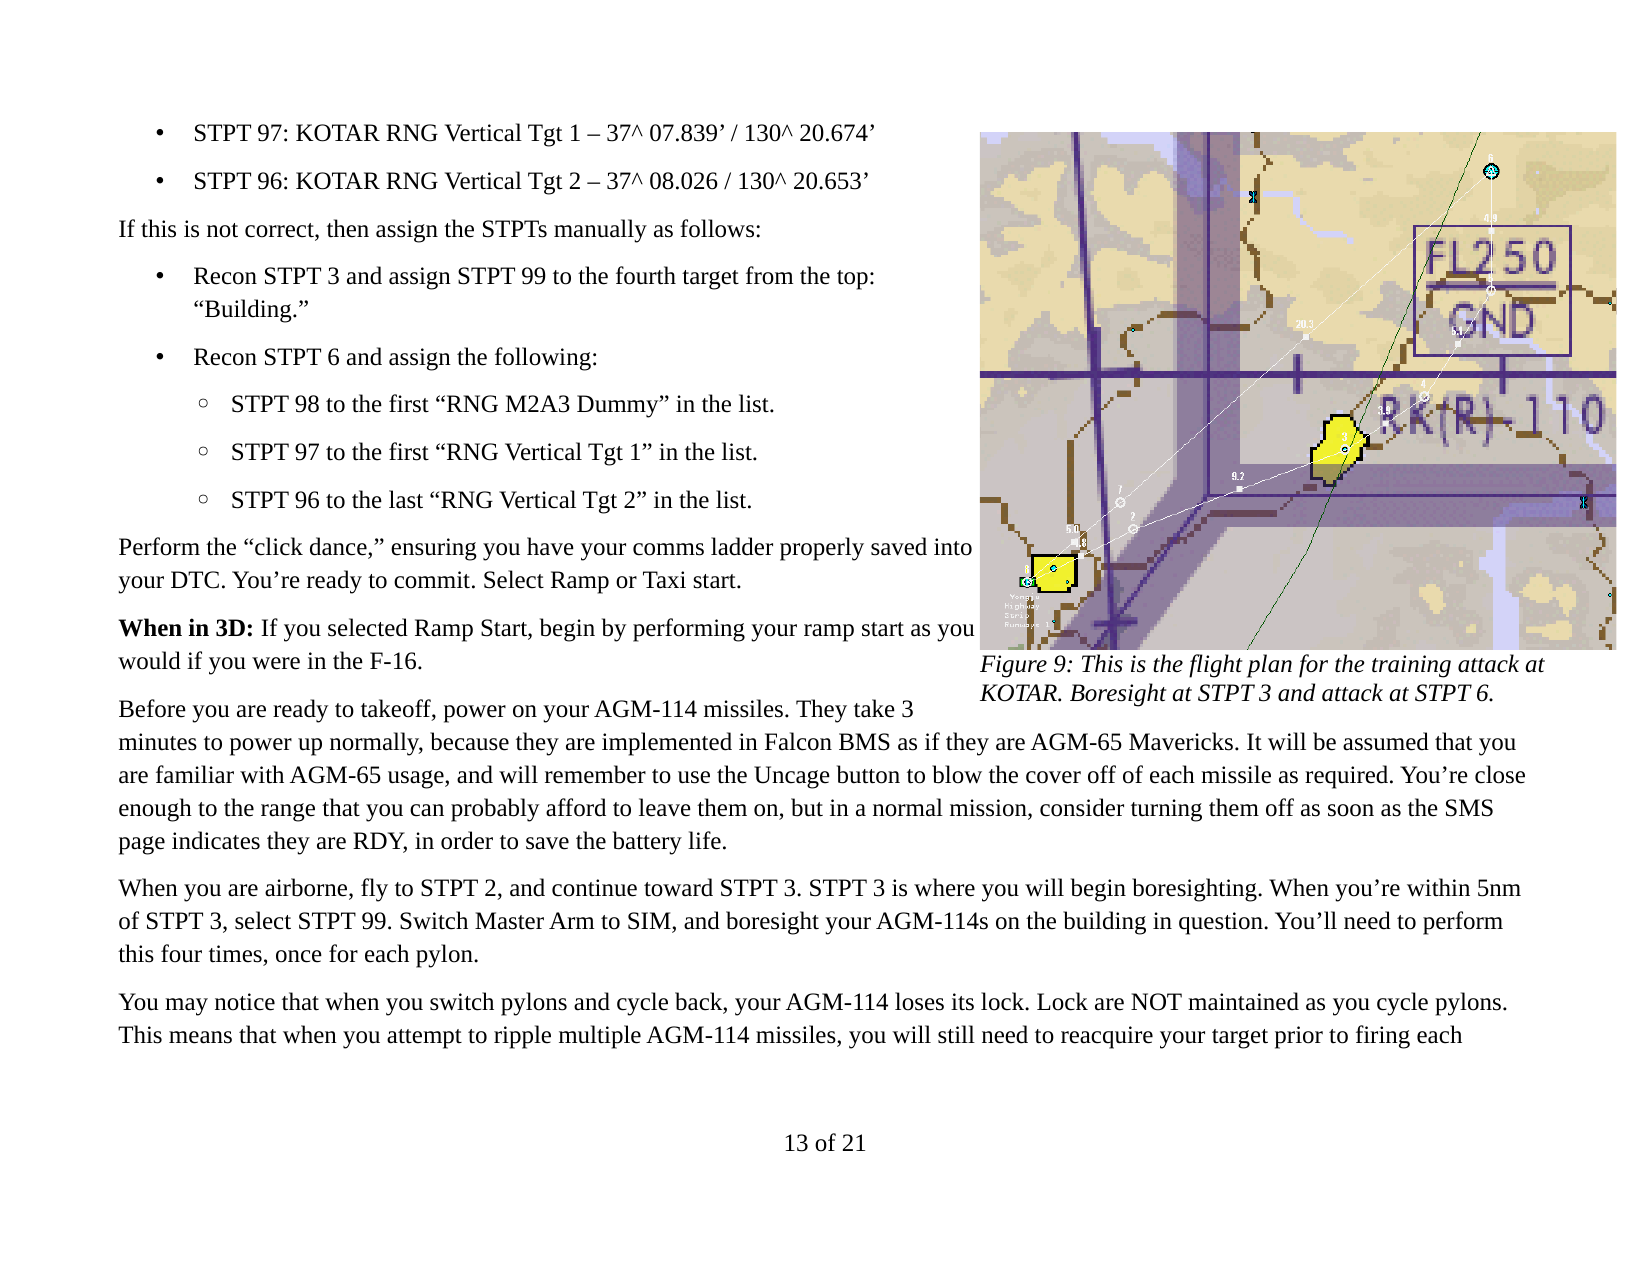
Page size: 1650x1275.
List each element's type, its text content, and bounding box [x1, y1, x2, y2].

list STPT 98 to the first “RNG M2A3 Dummy” in the list. [193, 389, 979, 418]
text Perform the “click dance,” ensuring you have your comms ladder properly saved into your DTC. You’re ready to commit. Select Ramp or Taxi start. [118, 532, 979, 594]
list Recon STPT 3 and assign STPT 99 to the fourth target from the top: “Building.” [156, 261, 979, 323]
picture [979, 132, 1617, 650]
list STPT 97 to the first “RNG Vertical Tgt 1” in the list. [193, 437, 979, 466]
list STPT 97: KOTAR RNG Vertical Tgt 1 – 37^ 07.839’ / 130^ 20.674’ [156, 118, 1616, 147]
list STPT 96 to the last “RNG Vertical Tgt 2” in the list. [193, 485, 979, 513]
text If this is not correct, then assign the STPTs manually as follows: [118, 214, 979, 242]
list Figure 9: This is the flight plan for the training attack at KOTAR. Boresight at STPT 3 and attack at STPT 6. [980, 650, 1616, 707]
list STPT 96: KOTAR RNG Vertical Tgt 2 – 37^ 08.026 / 130^ 20.653’ [156, 166, 979, 195]
text Before you are ready to takeoff, power on your AGM-114 missiles. They take 3 minutes to power up normally, because they are implemented in Falcon BMS as if they are AGM-65 Mavericks. It will be assumed that you are familiar with AGM-65 usage, and will remember to use the Uncage button to blow the cover off of each missile as required. You’re close enough to the range that you can probably afford to leave them on, but in a normal mission, consider turning them off as soon as the SMS page indicates they are RDY, in order to save the battery life. [118, 694, 1532, 854]
list Recon STPT 6 and assign the following: [156, 342, 979, 371]
text When in 3D: If you selected Ramp Start, begin by performing your ramp start as you would if you were in the F-16. [118, 613, 980, 675]
text When you are airborne, fly to STPT 2, and continue toward STPT 3. STPT 3 is where you will begin boresighting. When you’re within 5nm of STPT 3, select STPT 99. Switch Master Arm to SIM, and boresight your AGM-114s on the building in question. You’ll need to perform this four times, once for each pylon. [118, 873, 1532, 968]
text You may notice that when you switch pylons and cycle back, your AGM-114 loses its lock. Lock are NOT maintained as you cycle pylons. This means that when you attempt to ripple multiple AGM-114 missiles, you will still need to reacquire your target prior to firing each [118, 987, 1532, 1049]
